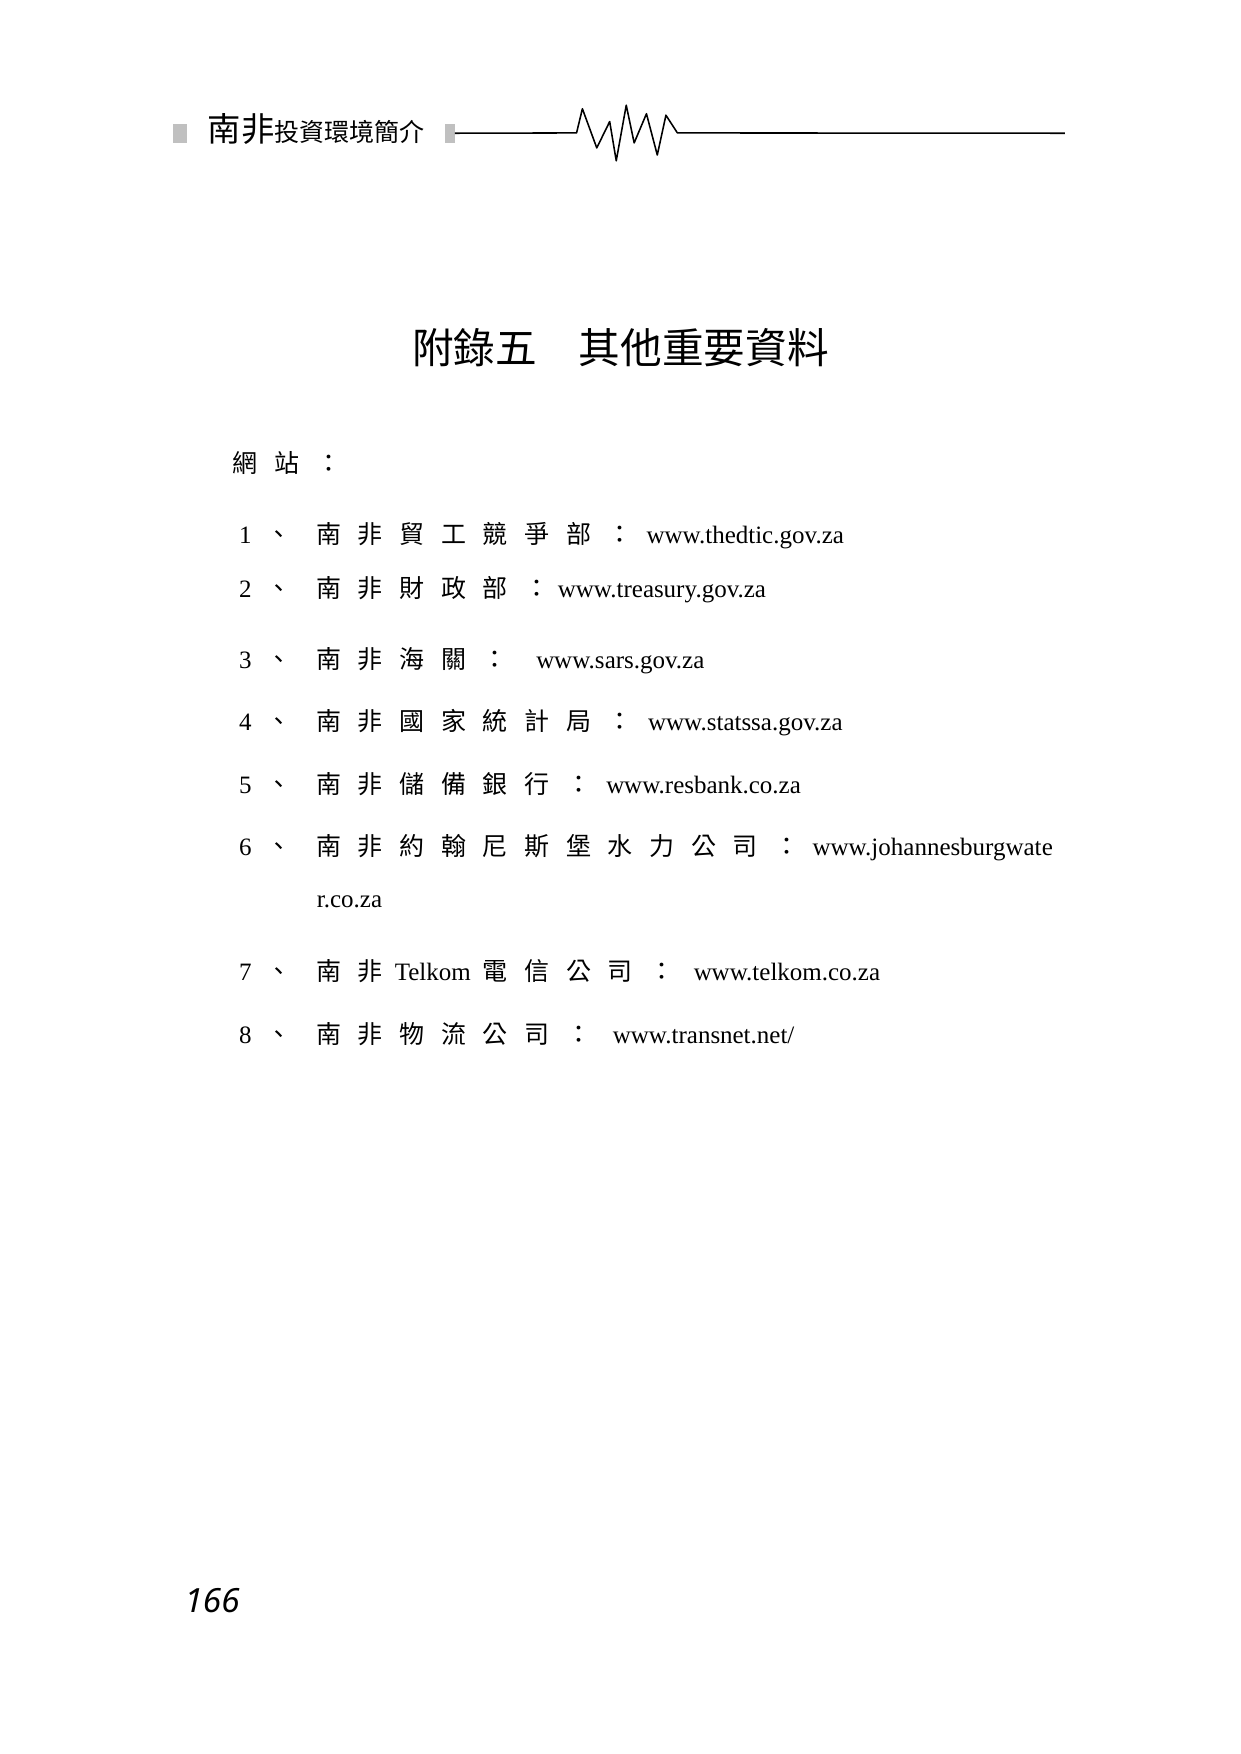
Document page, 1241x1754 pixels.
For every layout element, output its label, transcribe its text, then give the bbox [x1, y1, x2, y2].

text 4、南非國家統計局：www.statssa.gov.za [207, 670, 1058, 732]
text 7、南非Telkom電信公司：www.telkom.co.za [207, 920, 1058, 982]
text 3、南非海關：www.sars.gov.za [207, 607, 1058, 670]
text 1、南非貿工競爭部：www.thedtic.gov.za [207, 482, 1058, 545]
text 網站： [207, 420, 1058, 482]
text 6、南非約翰尼斯堡水力公司：www.johannesburgwater.co.za [207, 795, 1058, 920]
text 5、南非儲備銀行：www.resbank.co.za [207, 732, 1058, 795]
text 8、南非物流公司：www.transnet.net/ [207, 982, 1058, 1045]
text 附錄五 其他重要資料 [183, 304, 1058, 366]
text 2、南非財政部：www.treasury.gov.za [207, 545, 1058, 607]
